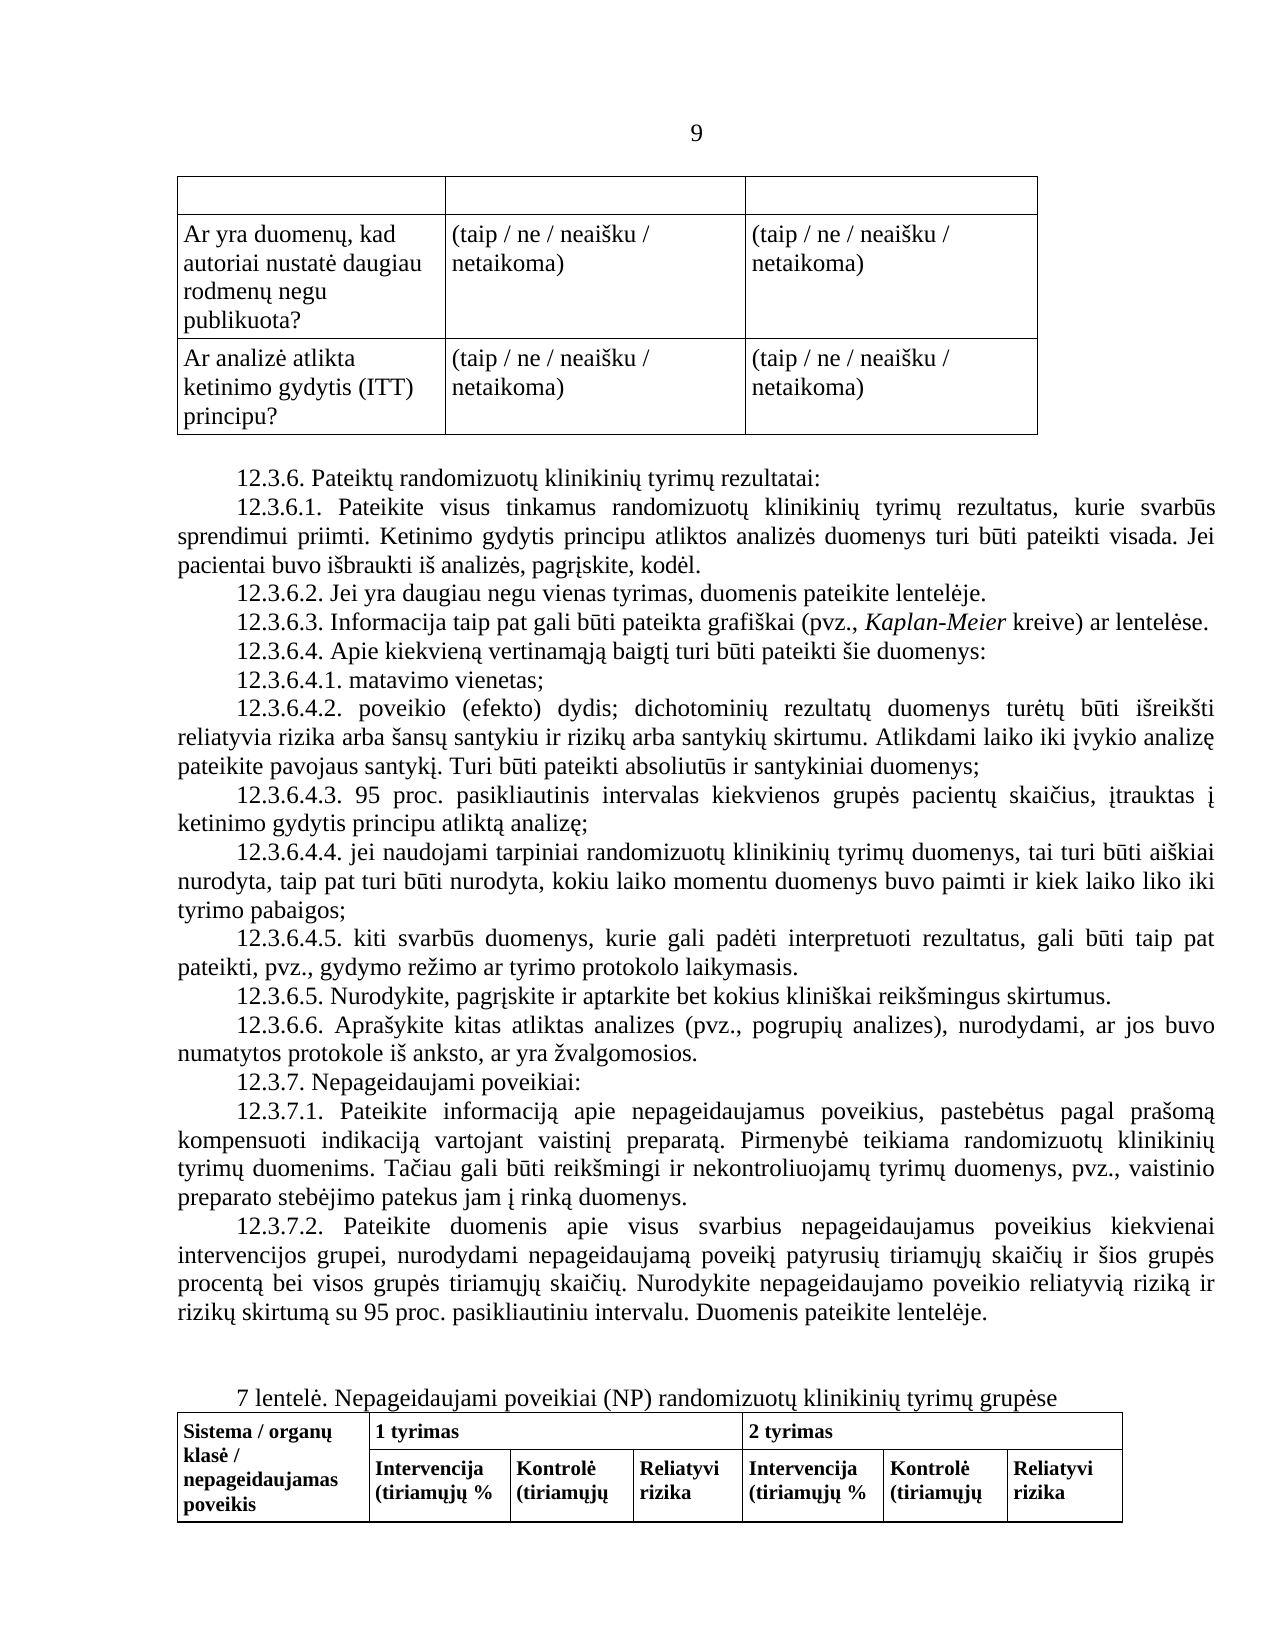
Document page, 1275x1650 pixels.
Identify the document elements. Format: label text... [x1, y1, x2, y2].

table_cell (taip / ne / neaišku / netaikoma) [446, 215, 745, 338]
table_header Sistema / organų klasė / nepageidaujamas poveikis [178, 1413, 369, 1521]
table_header 1 tyrimas [370, 1413, 742, 1449]
text 12.3.7.1. Pateikite informaciją apie nepageidaujamus poveikius, pastebėtus pagal prašomą kompensuoti indikaciją vartojant vaistinį preparatą. Pirmenybė teikiama randomizuotų klinikinių tyrimų duomenims. Tačiau gali būti reikšmingi ir nekontroliuojamų tyrimų duomenys, pvz., vaistinio preparato stebėjimo patekus jam į rinką duomenys. [177, 1096, 1216, 1211]
text 12.3.6.4. Apie kiekvieną vertinamąją baigtį turi būti pateikti šie duomenys: [177, 636, 1216, 665]
text 12.3.6.4.1. matavimo vienetas; [177, 665, 1216, 693]
text 12.3.6.6. Aprašykite kitas atliktas analizes (pvz., pogrupių analizes), nurodydami, ar jos buvo numatytos protokole iš anksto, ar yra žvalgomosios. [177, 1010, 1216, 1067]
table_cell (taip / ne / neaišku / netaikoma) [746, 215, 1037, 338]
table_cell Ar yra duomenų, kad autoriai nustatė daugiau rodmenų negu publikuota? [178, 215, 445, 338]
table_cell (taip / ne / neaišku / netaikoma) [446, 339, 745, 434]
text 12.3.6.1. Pateikite visus tinkamus randomizuotų klinikinių tyrimų rezultatus, kurie svarbūs sprendimui priimti. Ketinimo gydytis principu atliktos analizės duomenys turi būti pateikti visada. Jei pacientai buvo išbraukti iš analizės, pagrįskite, kodėl. [177, 492, 1216, 578]
text 12.3.7. Nepageidaujami poveikiai: [177, 1067, 1216, 1096]
table_cell [746, 177, 1037, 214]
table_cell [446, 177, 745, 214]
text 12.3.6.4.4. jei naudojami tarpiniai randomizuotų klinikinių tyrimų duomenys, tai turi būti aiškiai nurodyta, taip pat turi būti nurodyta, kokiu laiko momentu duomenys buvo paimti ir kiek laiko liko iki tyrimo pabaigos; [177, 837, 1216, 923]
table_cell Reliatyvi rizika [634, 1450, 742, 1521]
text 12.3.6.4.2. poveikio (efekto) dydis; dichotominių rezultatų duomenys turėtų būti išreikšti reliatyvia rizika arba šansų santykiu ir rizikų arba santykių skirtumu. Atlikdami laiko iki įvykio analizę pateikite pavojaus santykį. Turi būti pateikti absoliutūs ir santykiniai duomenys; [177, 693, 1216, 780]
table_cell Ar analizė atlikta ketinimo gydytis (ITT) principu? [178, 339, 445, 434]
text 12.3.6. Pateiktų randomizuotų klinikinių tyrimų rezultatai: [177, 463, 1216, 492]
table_cell Intervencija (tiriamųjų % [370, 1450, 510, 1521]
text 12.3.6.5. Nurodykite, pagrįskite ir aptarkite bet kokius kliniškai reikšmingus skirtumus. [177, 981, 1216, 1010]
table_cell [178, 177, 445, 214]
table_cell Reliatyvi rizika [1008, 1450, 1122, 1521]
text 12.3.6.3. Informacija taip pat gali būti pateikta grafiškai (pvz., Kaplan-Meier kreive) ar lentelėse. [177, 607, 1216, 636]
text 12.3.7.2. Pateikite duomenis apie visus svarbius nepageidaujamus poveikius kiekvienai intervencijos grupei, nurodydami nepageidaujamą poveikį patyrusių tiriamųjų skaičių ir šios grupės procentą bei visos grupės tiriamųjų skaičių. Nurodykite nepageidaujamo poveikio reliatyvią riziką ir rizikų skirtumą su 95 proc. pasikliautiniu intervalu. Duomenis pateikite lentelėje. [177, 1211, 1216, 1326]
table_header 2 tyrimas [743, 1413, 1122, 1449]
text 12.3.6.2. Jei yra daugiau negu vienas tyrimas, duomenis pateikite lentelėje. [177, 578, 1216, 607]
table_cell Kontrolė (tiriamųjų [511, 1450, 633, 1521]
text 12.3.6.4.3. 95 proc. pasikliautinis intervalas kiekvienos grupės pacientų skaičius, įtrauktas į ketinimo gydytis principu atliktą analizę; [177, 780, 1216, 837]
text 7 lentelė. Nepageidaujami poveikiai (NP) randomizuotų klinikinių tyrimų grupėse [177, 1383, 1216, 1412]
table_cell Kontrolė (tiriamųjų [884, 1450, 1007, 1521]
text 12.3.6.4.5. kiti svarbūs duomenys, kurie gali padėti interpretuoti rezultatus, gali būti taip pat pateikti, pvz., gydymo režimo ar tyrimo protokolo laikymasis. [177, 923, 1216, 981]
table_cell Intervencija (tiriamųjų % [743, 1450, 883, 1521]
table_cell (taip / ne / neaišku / netaikoma) [746, 339, 1037, 434]
